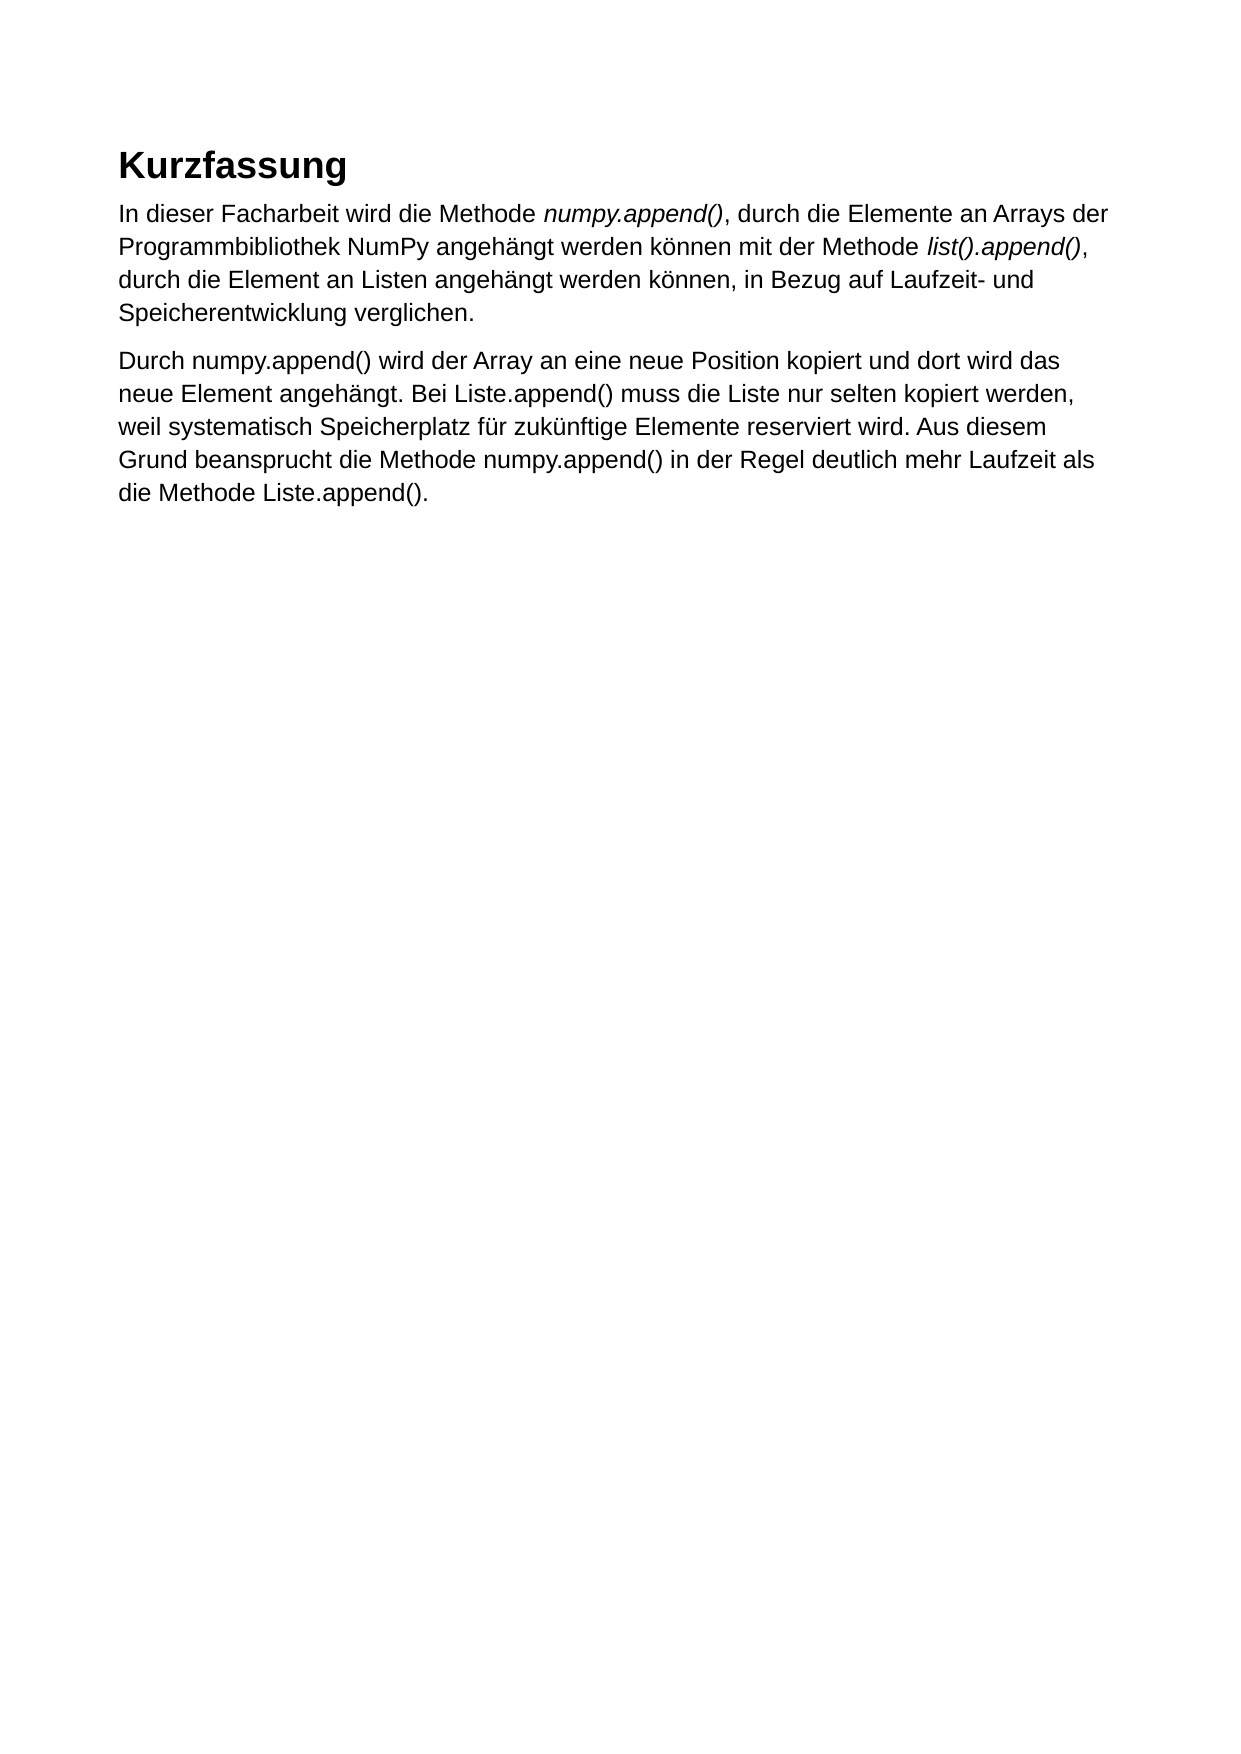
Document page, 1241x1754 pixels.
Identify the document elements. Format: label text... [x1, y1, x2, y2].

subtitle Kurzfassung [118, 143, 1122, 187]
text Durch numpy.append() wird der Array an eine neue Position kopiert und dort wird das neue Element angehängt. Bei Liste.append() muss die Liste nur selten kopiert werden, weil systematisch Speicherplatz für zukünftige Elemente reserviert wird. Aus diesem Grund beansprucht die Methode numpy.append() in der Regel deutlich mehr Laufzeit als die Methode Liste.append(). [118, 346, 1122, 507]
text In dieser Facharbeit wird die Methode numpy.append(), durch die Elemente an Arrays der Programmbibliothek NumPy angehängt werden können mit der Methode list().append(), durch die Element an Listen angehängt werden können, in Bezug auf Laufzeit- und Speicherentwicklung verglichen. [118, 199, 1122, 327]
